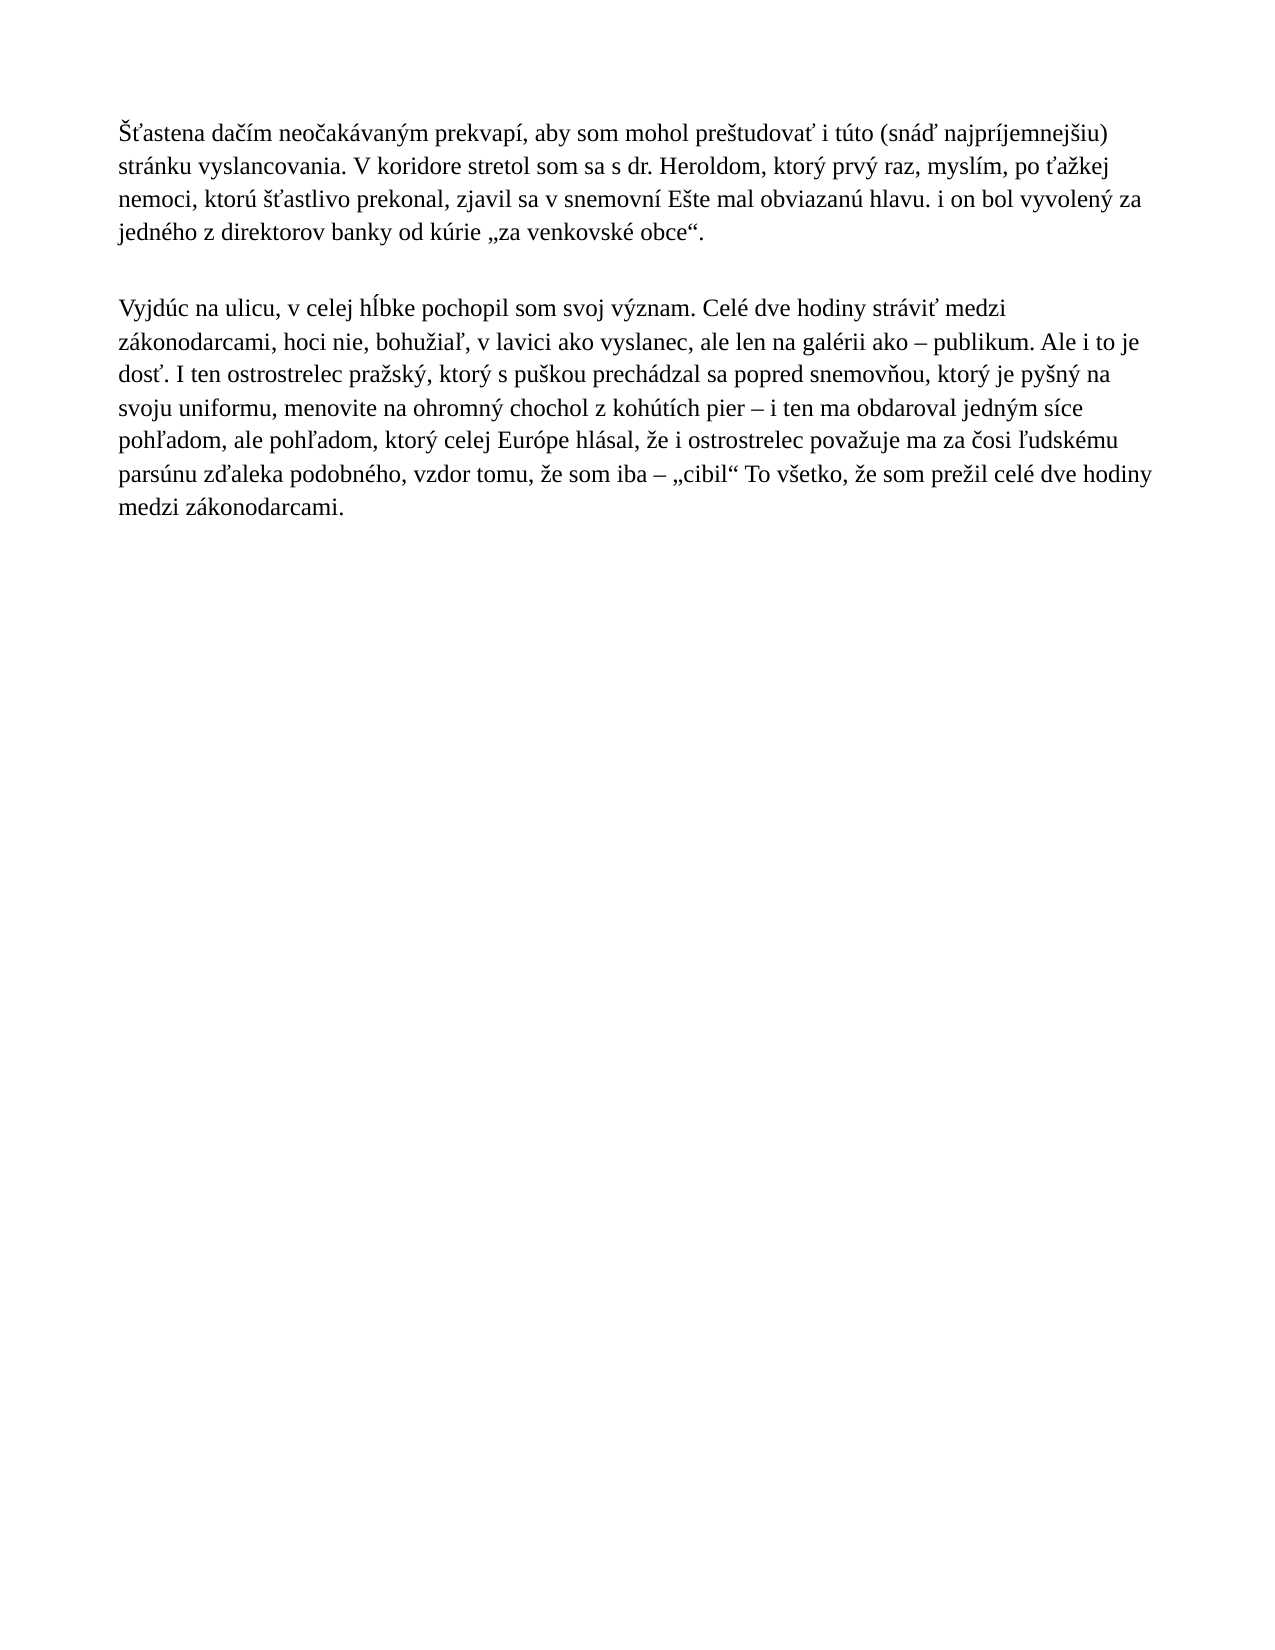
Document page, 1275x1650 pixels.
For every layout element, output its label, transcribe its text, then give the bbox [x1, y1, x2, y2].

text Vyjdúc na ulicu, v celej hĺbke pochopil som svoj význam. Celé dve hodiny stráviť medzi zákonodarcami, hoci nie, bohužiaľ, v lavici ako vyslanec, ale len na galérii ako – publikum. Ale i to je dosť. I ten ostrostrelec pražský, ktorý s puškou prechádzal sa popred snemovňou, ktorý je pyšný na svoju uniformu, menovite na ohromný chochol z kohútích pier – i ten ma obdaroval jedným síce pohľadom, ale pohľadom, ktorý celej Európe hlásal, že i ostro­strelec považuje ma za čosi ľudskému parsúnu zďaleka podobného, vzdor tomu, že som iba – „cibil“ To všetko, že som prežil celé dve hodiny medzi zákonodarcami. [118, 293, 1157, 520]
text Šťastena dačím neočakávaným prekvapí, aby som mohol preštudovať i túto (snáď najpríjemnejšiu) stránku vyslancovania. V koridore stretol som sa s dr. Heroldom, ktorý prvý raz, myslím, po ťažkej nemoci, ktorú šťastlivo prekonal, zjavil sa v snemovní Ešte mal obviazanú hlavu. i on bol vyvolený za jedného z direktorov banky od kúrie „za venkovské obce“. [118, 118, 1157, 246]
